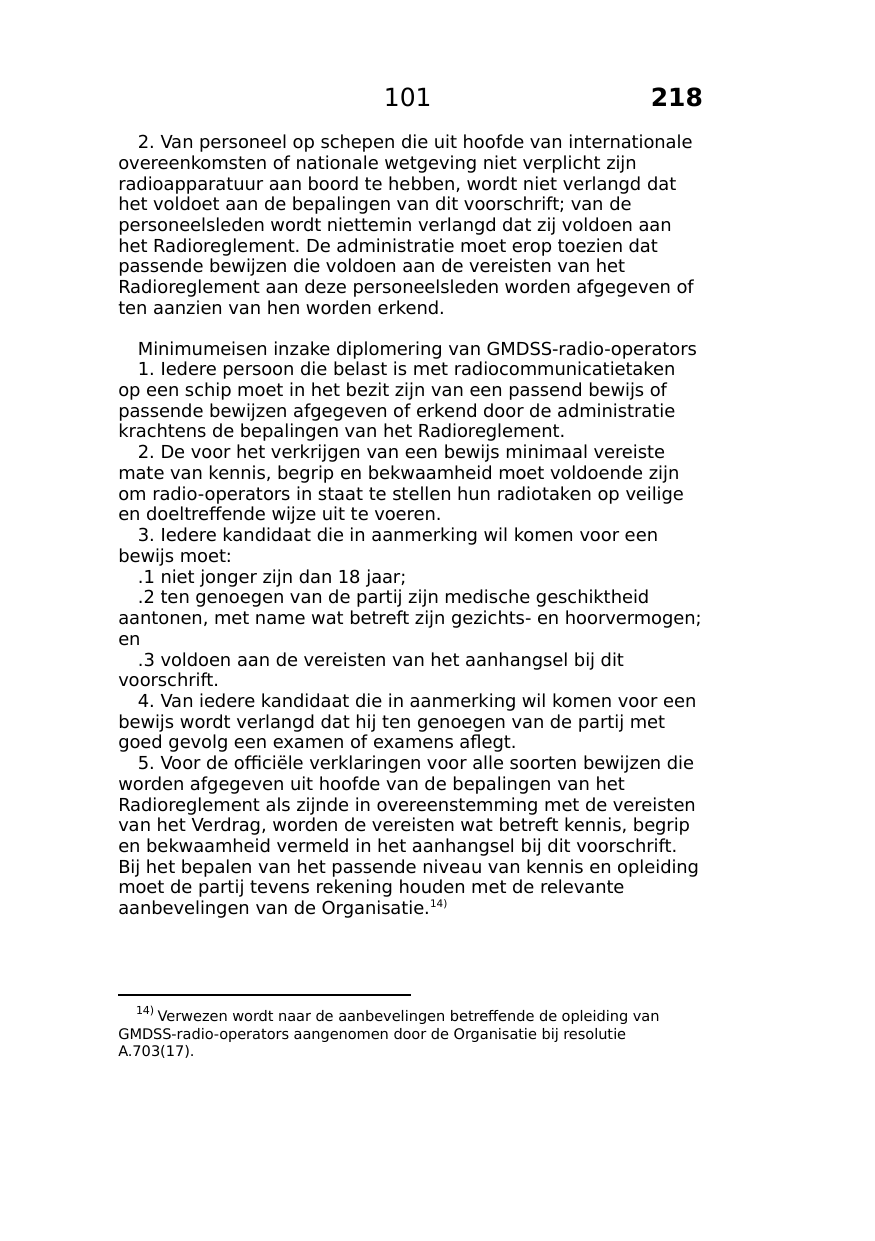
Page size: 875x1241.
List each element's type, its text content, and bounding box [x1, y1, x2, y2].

text .2 ten genoegen van de partij zijn medische geschiktheid aantonen, met name wat betreft zijn gezichts- en hoorvermogen; en [118, 587, 703, 649]
text Minimumeisen inzake diplomering van GMDSS-radio-operators [118, 338, 703, 359]
text 2. De voor het verkrijgen van een bewijs minimaal vereiste mate van kennis, begrip en bekwaamheid moet voldoende zijn om radio-operators in staat te stellen hun radiotaken op veilige en doeltreffende wijze uit te voeren. [118, 442, 703, 525]
text 4. Van iedere kandidaat die in aanmerking wil komen voor een bewijs wordt verlangd dat hij ten genoegen van de partij met goed gevolg een examen of examens aflegt. [118, 691, 703, 753]
text 1. Iedere persoon die belast is met radiocommunicatietaken op een schip moet in het bezit zijn van een passend bewijs of passende bewijzen afgegeven of erkend door de administratie krachtens de bepalingen van het Radioreglement. [118, 359, 703, 442]
text Verwezen wordt naar de aanbevelingen betreffende de opleiding van GMDSS-radio-operators aangenomen door de Organisatie bij resolutie A.703(17). [118, 1004, 703, 1060]
text 3. Iedere kandidaat die in aanmerking wil komen voor een bewijs moet: [118, 525, 703, 566]
text .1 niet jonger zijn dan 18 jaar; [118, 566, 703, 587]
text 5. Voor de officiële verklaringen voor alle soorten bewijzen die worden afgegeven uit hoofde van de bepalingen van het Radioreglement als zijnde in overeenstemming met de vereisten van het Verdrag, worden de vereisten wat betreft kennis, begrip en bekwaamheid vermeld in het aanhangsel bij dit voorschrift. Bij het bepalen van het passende niveau van kennis en opleiding moet de partij tevens rekening houden met de relevante aanbevelingen van de Organisatie. [118, 753, 703, 919]
text 2. Van personeel op schepen die uit hoofde van internationale overeenkomsten of nationale wetgeving niet verplicht zijn radioapparatuur aan boord te hebben, wordt niet verlangd dat het voldoet aan de bepalingen van dit voorschrift; van de personeelsleden wordt niettemin verlangd dat zij voldoen aan het Radioreglement. De administratie moet erop toezien dat passende bewijzen die voldoen aan de vereisten van het Radioreglement aan deze personeelsleden worden afgegeven of ten aanzien van hen worden erkend. [118, 132, 703, 318]
text .3 voldoen aan de vereisten van het aanhangsel bij dit voorschrift. [118, 649, 703, 691]
